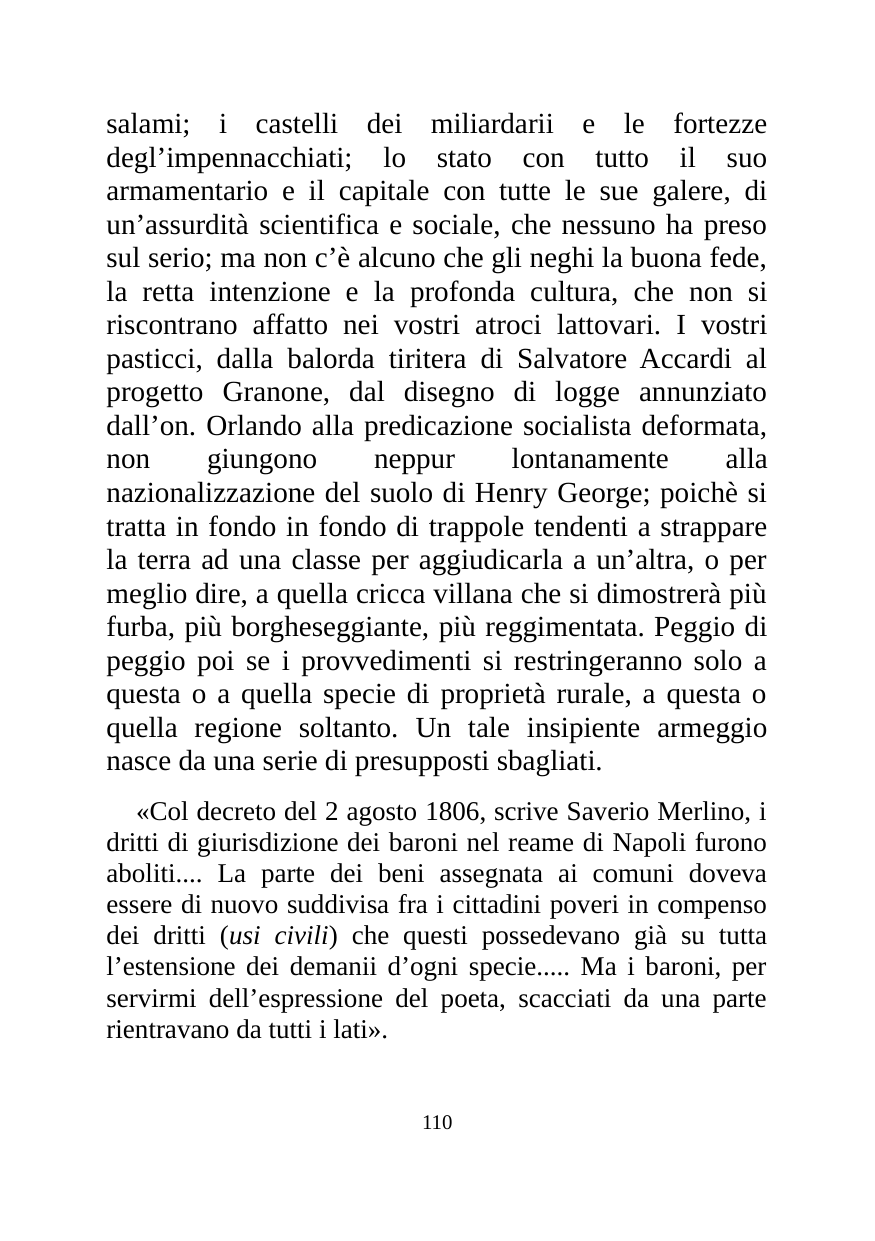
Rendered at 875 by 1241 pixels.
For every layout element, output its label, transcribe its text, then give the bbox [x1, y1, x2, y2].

text «Col decreto del 2 agosto 1806, scrive Saverio Merlino, i dritti di giurisdizione dei baroni nel reame di Napoli furono aboliti.... La parte dei beni assegnata ai comuni doveva essere di nuovo suddivisa fra i cittadini poveri in compenso dei dritti (usi civili) che questi possedevano già su tutta l’estensione dei demanii d’ogni specie..... Ma i baroni, per servirmi dell’espressione del poeta, scacciati da una parte rientravano da tutti i lati». [106, 795, 768, 1044]
text salami; i castelli dei miliardarii e le fortezze degl’impennacchiati; lo stato con tutto il suo armamentario e il capitale con tutte le sue galere, di un’assurdità scientifica e sociale, che nessuno ha preso sul serio; ma non c’è alcuno che gli neghi la buona fede, la retta intenzione e la profonda cultura, che non si riscontrano affatto nei vostri atroci lattovari. I vostri pasticci, dalla balorda tiritera di Salvatore Accardi al progetto Granone, dal disegno di logge annunziato dall’on. Orlando alla predicazione socialista deformata, non giungono neppur lontanamente alla nazionalizzazione del suolo di Henry George; poichè si tratta in fondo in fondo di trappole tendenti a strappare la terra ad una classe per aggiudicarla a un’altra, o per meglio dire, a quella cricca villana che si dimostrerà più furba, più borgheseggiante, più reggimentata. Peggio di peggio poi se i provvedimenti si restringeranno solo a questa o a quella specie di proprietà rurale, a questa o quella regione soltanto. Un tale insipiente armeggio nasce da una serie di presupposti sbagliati. [106, 106, 768, 777]
